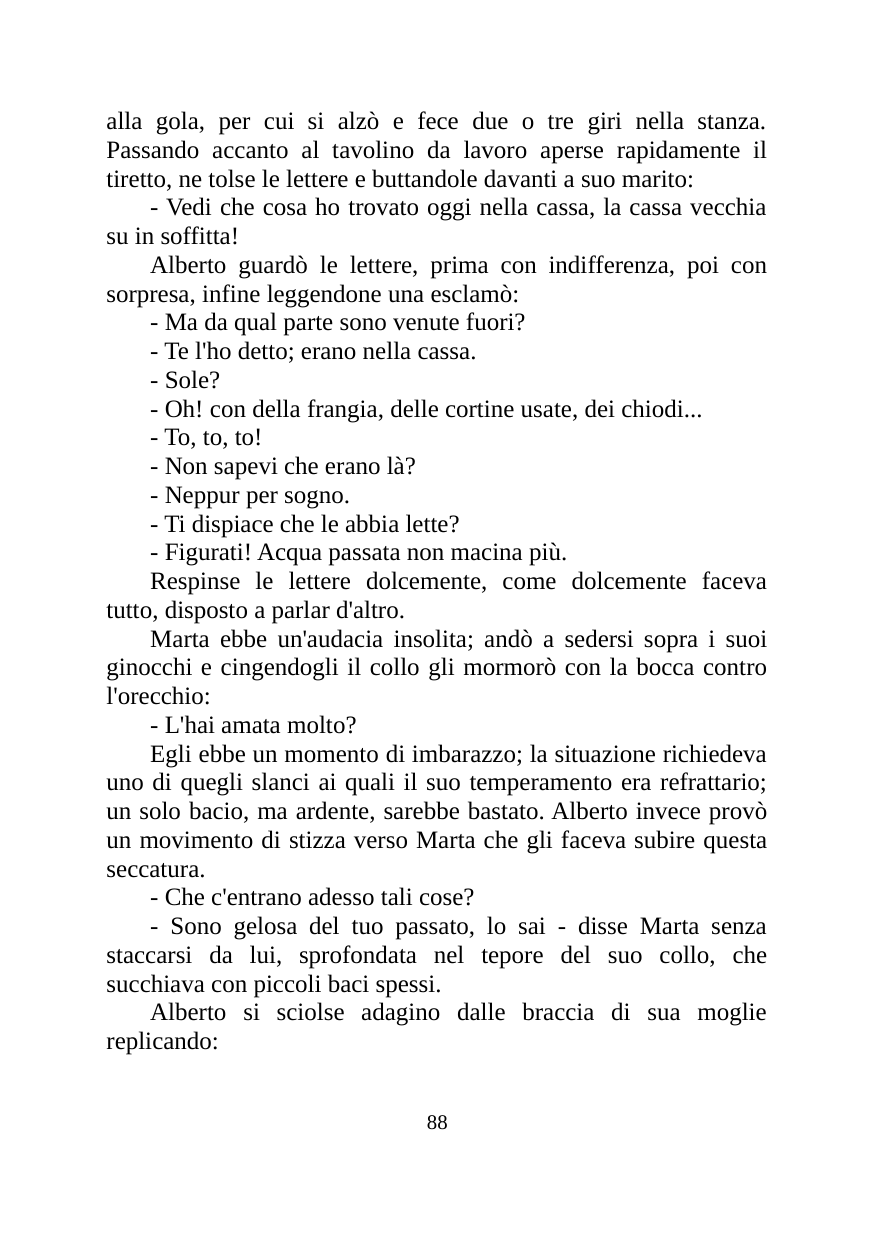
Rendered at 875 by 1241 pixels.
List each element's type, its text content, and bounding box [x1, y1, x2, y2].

text - Neppur per sogno. [106, 480, 768, 509]
text Marta ebbe un'audacia insolita; andò a sedersi sopra i suoi ginocchi e cingendogli il collo gli mormorò con la bocca contro l'orecchio: [106, 624, 768, 710]
text Egli ebbe un momento di imbarazzo; la situazione richiedeva uno di quegli slanci ai quali il suo temperamento era refrattario; un solo bacio, ma ardente, sarebbe bastato. Alberto invece provò un movimento di stizza verso Marta che gli faceva subire questa seccatura. [106, 739, 768, 882]
text alla gola, per cui si alzò e fece due o tre giri nella stanza. Passando accanto al tavolino da lavoro aperse rapidamente il tiretto, ne tolse le lettere e buttandole davanti a suo marito: [106, 106, 768, 192]
text Alberto si sciolse adagino dalle braccia di sua moglie replicando: [106, 997, 768, 1055]
text - Oh! con della frangia, delle cortine usate, dei chiodi... [106, 394, 768, 422]
text - Non sapevi che erano là? [106, 451, 768, 480]
text Respinse le lettere dolcemente, come dolcemente faceva tutto, disposto a parlar d'altro. [106, 566, 768, 624]
text - To, to, to! [106, 422, 768, 451]
text - Sono gelosa del tuo passato, lo sai - disse Marta senza staccarsi da lui, sprofondata nel tepore del suo collo, che succhiava con piccoli baci spessi. [106, 911, 768, 997]
text - L'hai amata molto? [106, 710, 768, 739]
text - Che c'entrano adesso tali cose? [106, 882, 768, 911]
text - Figurati! Acqua passata non macina più. [106, 537, 768, 566]
text - Vedi che cosa ho trovato oggi nella cassa, la cassa vecchia su in soffitta! [106, 192, 768, 250]
text - Ti dispiace che le abbia lette? [106, 509, 768, 537]
text Alberto guardò le lettere, prima con indifferenza, poi con sorpresa, infine leggendone una esclamò: [106, 250, 768, 307]
text - Sole? [106, 365, 768, 394]
text - Ma da qual parte sono venute fuori? [106, 307, 768, 336]
text - Te l'ho detto; erano nella cassa. [106, 336, 768, 365]
